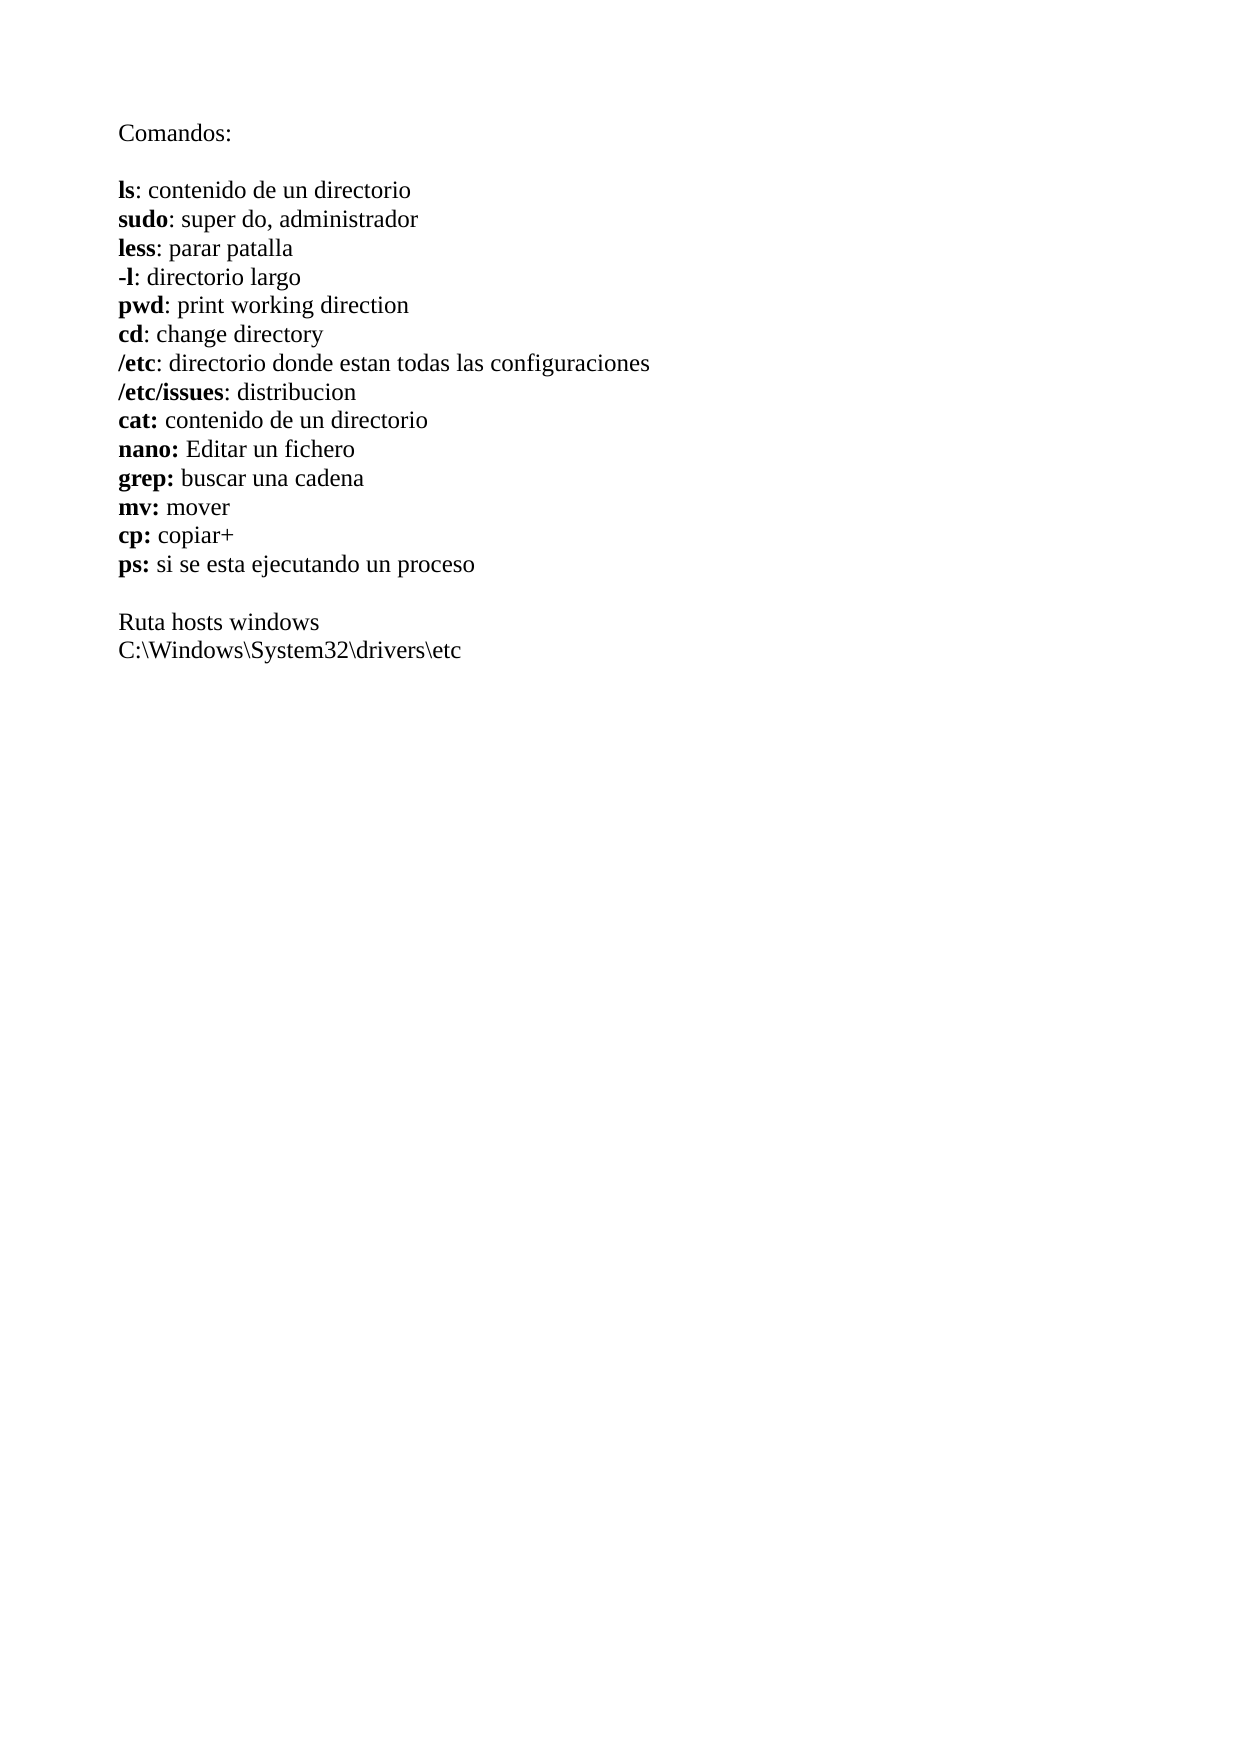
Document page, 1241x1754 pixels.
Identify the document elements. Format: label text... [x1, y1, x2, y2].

text cd: change directory [118, 319, 1122, 348]
text ls: contenido de un directorio [118, 176, 1122, 204]
text nano: Editar un fichero [118, 434, 1122, 463]
text cat: contenido de un directorio [118, 406, 1122, 434]
text pwd: print working direction [118, 291, 1122, 319]
text cp: copiar+ [118, 521, 1122, 549]
text C:\Windows\System32\drivers\etc [118, 636, 1122, 664]
text mv: mover [118, 492, 1122, 521]
text Ruta hosts windows [118, 607, 1122, 636]
text Comandos: [118, 118, 1122, 147]
text sudo: super do, administrador [118, 204, 1122, 233]
text -l: directorio largo [118, 262, 1122, 291]
text less: parar patalla [118, 233, 1122, 262]
text /etc/issues: distribucion [118, 377, 1122, 406]
text ps: si se esta ejecutando un proceso [118, 549, 1122, 578]
text grep: buscar una cadena [118, 463, 1122, 492]
text /etc: directorio donde estan todas las configuraciones [118, 348, 1122, 377]
